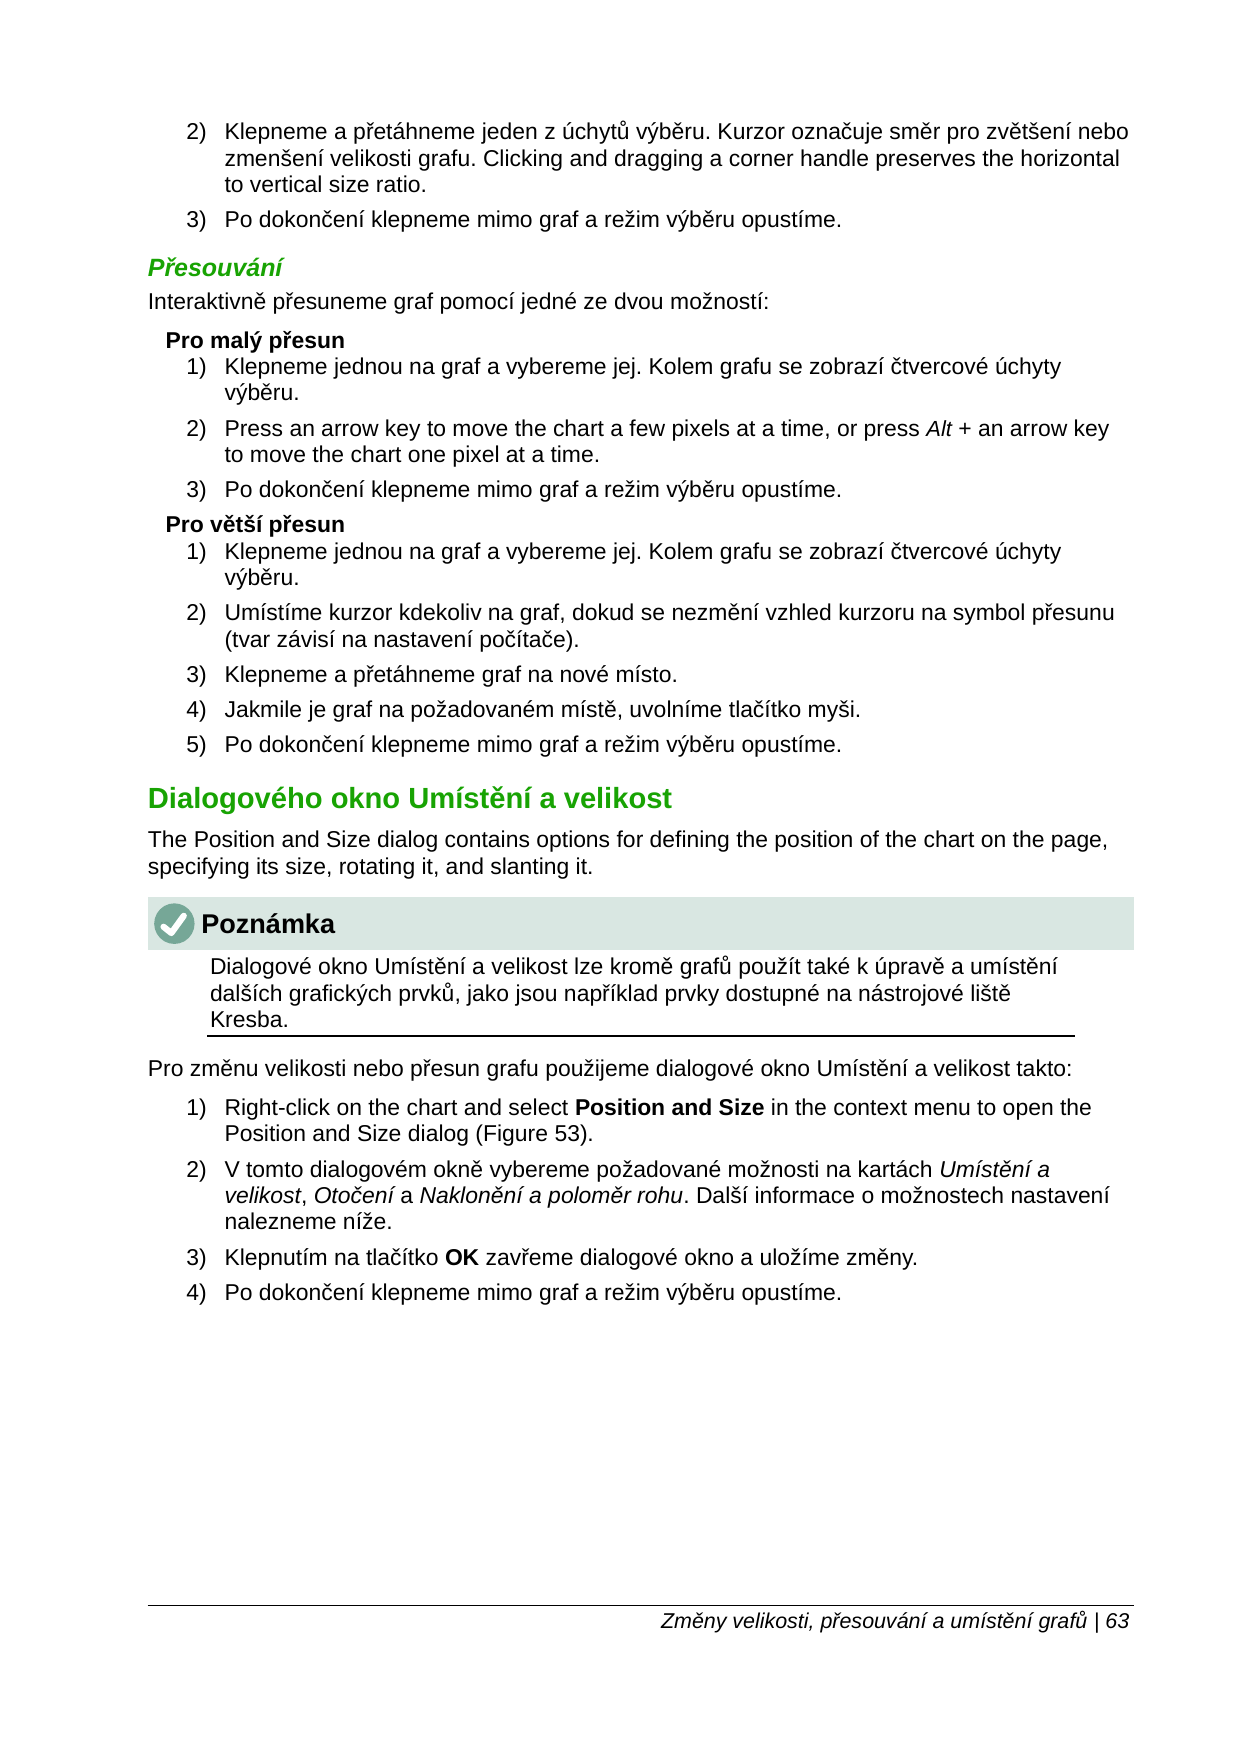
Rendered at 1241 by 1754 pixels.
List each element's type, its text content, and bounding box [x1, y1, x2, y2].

list Po dokončení klepneme mimo graf a režim výběru opustíme. [207, 1279, 1134, 1305]
text Pro větší přesun [165, 511, 1134, 538]
list Klepneme a přetáhneme graf na nové místo. [207, 661, 1134, 687]
list Press an arrow key to move the chart a few pixels at a time, or press Alt + an arrow key to move the chart one pixel at a time. [207, 414, 1134, 467]
text Dialogové okno Umístění a velikost lze kromě grafů použít také k úpravě a umístění dalších grafických prvků, jako jsou například prvky dostupné na nástrojové liště Kresba. [207, 950, 1075, 1035]
list Jakmile je graf na požadovaném místě, uvolníme tlačítko myši. [207, 696, 1134, 722]
subtitle Přesouvání [148, 253, 1134, 282]
subtitle Dialogového okno Umístění a velikost [148, 781, 1134, 815]
list Klepnutím na tlačítko OK zavřeme dialogové okno a uložíme změny. [207, 1243, 1134, 1270]
subtitle Poznámka [148, 897, 1134, 950]
text Pro malý přesun [165, 327, 1134, 353]
list Klepneme jednou na graf a vybereme jej. Kolem grafu se zobrazí čtvercové úchyty výběru. [207, 353, 1134, 406]
list Klepneme a přetáhneme jeden z úchytů výběru. Kurzor označuje směr pro zvětšení nebo zmenšení velikosti grafu. Clicking and dragging a corner handle preserves the horizontal to vertical size ratio. [207, 118, 1134, 197]
list Right-click on the chart and select Position and Size in the context menu to open the Position and Size dialog (Figure 53). [207, 1094, 1134, 1147]
list Po dokončení klepneme mimo graf a režim výběru opustíme. [207, 206, 1134, 232]
list Umístíme kurzor kdekoliv na graf, dokud se nezmění vzhled kurzoru na symbol přesunu (tvar závisí na nastavení počítače). [207, 599, 1134, 652]
text Interaktivně přesuneme graf pomocí jedné ze dvou možností: [148, 288, 1134, 314]
list Klepneme jednou na graf a vybereme jej. Kolem grafu se zobrazí čtvercové úchyty výběru. [207, 538, 1134, 590]
list V tomto dialogovém okně vybereme požadované možnosti na kartách Umístění a velikost, Otočení a Naklonění a poloměr rohu. Další informace o možnostech nastavení nalezneme níže. [207, 1156, 1134, 1235]
list Po dokončení klepneme mimo graf a režim výběru opustíme. [207, 731, 1134, 757]
list Po dokončení klepneme mimo graf a režim výběru opustíme. [207, 476, 1134, 502]
text The Position and Size dialog contains options for defining the position of the chart on the page, specifying its size, rotating it, and slanting it. [148, 826, 1134, 879]
list Pro změnu velikosti nebo přesun grafu použijeme dialogové okno Umístění a velikost takto: [148, 1055, 1134, 1082]
